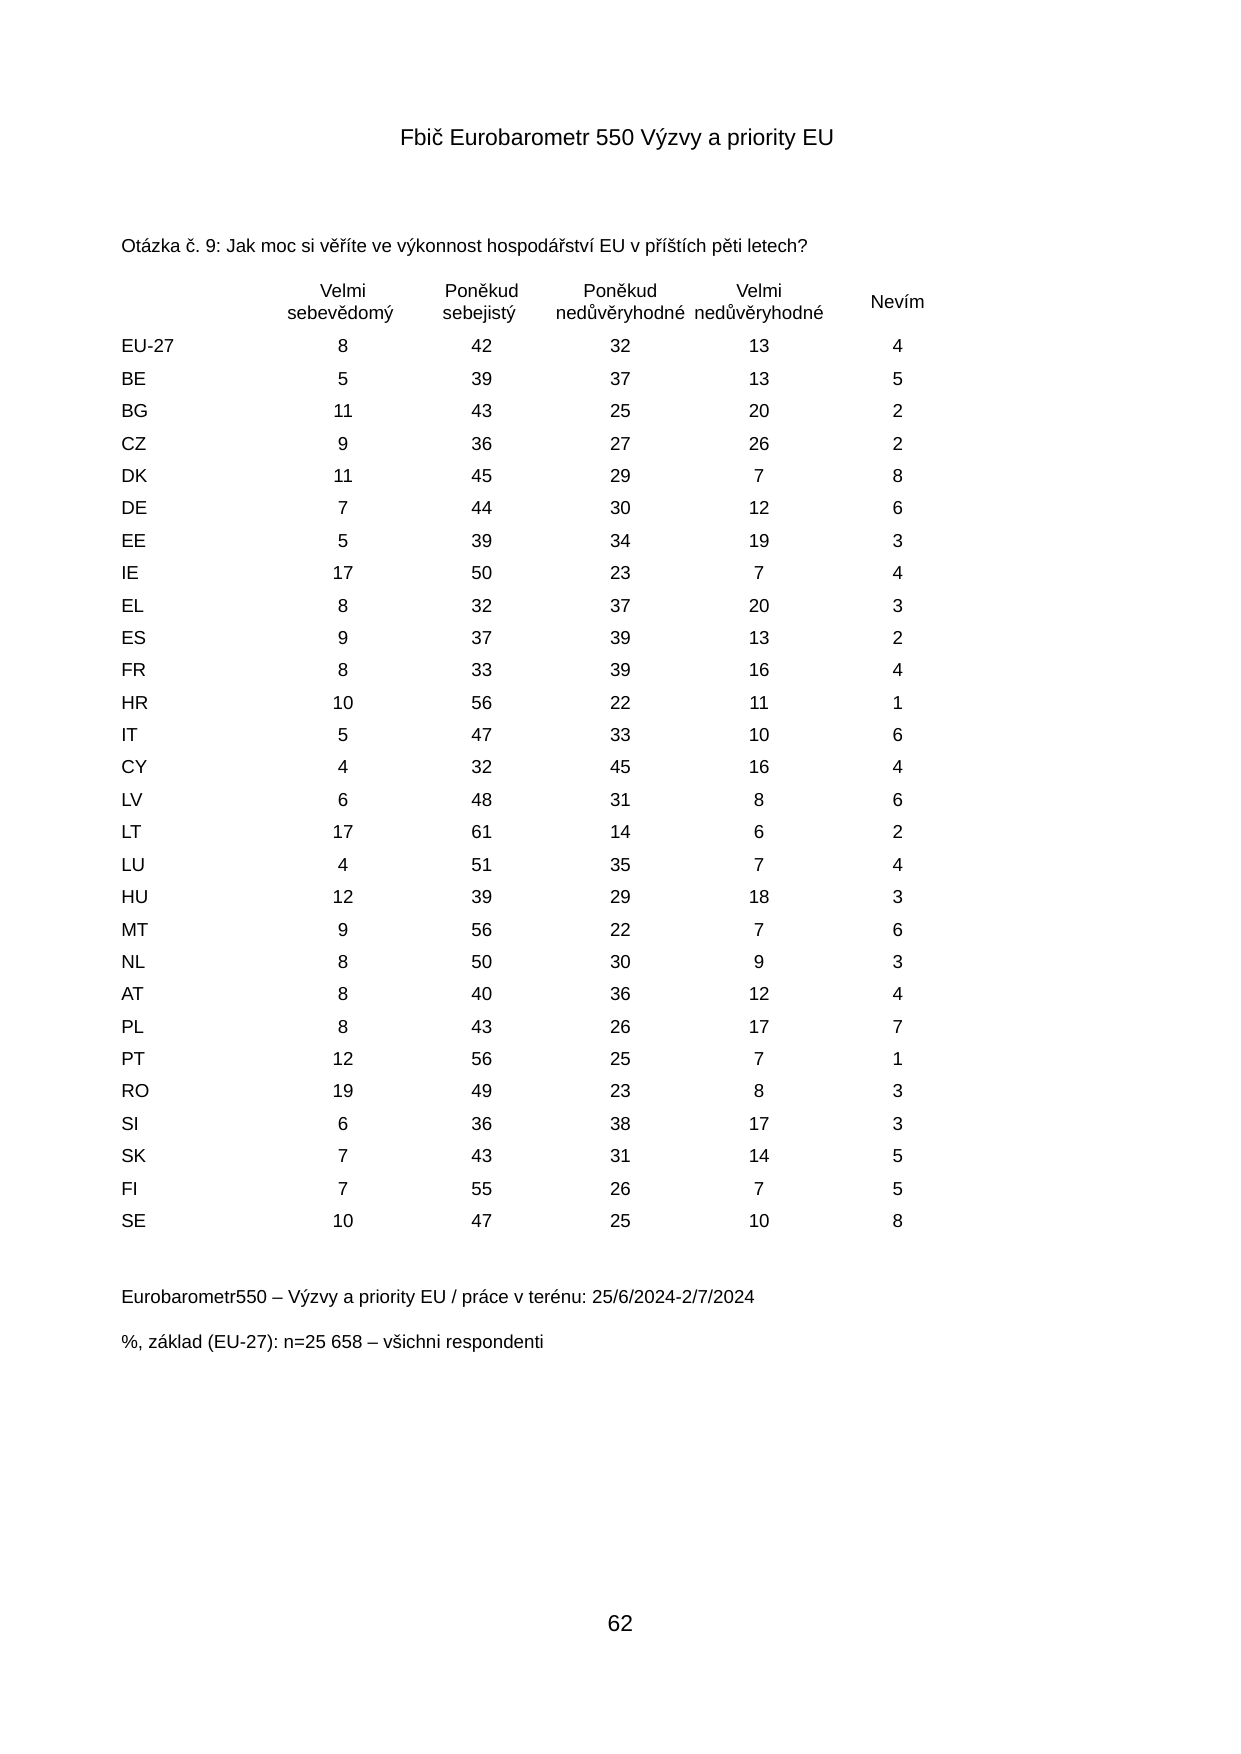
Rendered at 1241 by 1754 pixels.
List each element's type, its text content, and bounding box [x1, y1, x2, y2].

table_cell EU-27 [118, 330, 196, 362]
table_cell [196, 1205, 273, 1237]
table_cell [118, 274, 196, 330]
table_cell 3 [828, 945, 967, 978]
table_cell [551, 1237, 689, 1269]
table_cell 13 [690, 362, 828, 394]
table_cell 23 [551, 557, 689, 589]
table_cell 27 [551, 427, 689, 459]
table_cell 45 [551, 751, 689, 783]
table_cell 45 [412, 459, 551, 492]
table_cell 3 [828, 1075, 967, 1107]
table_cell 7 [274, 1140, 412, 1172]
table_cell 37 [412, 621, 551, 654]
table_cell [196, 621, 273, 654]
table_cell [412, 1237, 551, 1269]
table_cell LT [118, 816, 196, 848]
table_cell DE [118, 492, 196, 524]
table_cell 8 [274, 654, 412, 686]
table_cell [196, 719, 273, 751]
table_cell 56 [412, 1043, 551, 1075]
table_cell 51 [412, 848, 551, 881]
table_cell 4 [828, 654, 967, 686]
table_cell 47 [412, 1205, 551, 1237]
table_cell 8 [274, 1010, 412, 1042]
table_cell DK [118, 459, 196, 492]
table_cell 26 [690, 427, 828, 459]
table_cell 20 [690, 395, 828, 427]
table_cell 11 [274, 459, 412, 492]
table_cell 3 [828, 524, 967, 557]
table_cell 36 [412, 1107, 551, 1140]
table_cell 7 [274, 1172, 412, 1204]
table_cell [828, 1237, 967, 1269]
table_cell [196, 1010, 273, 1042]
table_cell 34 [551, 524, 689, 557]
table_cell 37 [551, 589, 689, 621]
table_cell 5 [828, 1172, 967, 1204]
table_cell AT [118, 978, 196, 1010]
table_cell 18 [690, 881, 828, 913]
table_cell SI [118, 1107, 196, 1140]
table_cell 16 [690, 654, 828, 686]
table_cell [196, 330, 273, 362]
table_cell HU [118, 881, 196, 913]
table_cell 8 [828, 459, 967, 492]
table_cell 19 [274, 1075, 412, 1107]
table_cell 32 [412, 751, 551, 783]
table_cell 6 [828, 719, 967, 751]
table_cell Velmi nedůvěryhodné [690, 274, 828, 330]
table_cell 9 [274, 621, 412, 654]
table_cell SK [118, 1140, 196, 1172]
table_cell [196, 978, 273, 1010]
table_cell 36 [412, 427, 551, 459]
table_cell 2 [828, 816, 967, 848]
table_cell 6 [828, 492, 967, 524]
table_cell 5 [828, 1140, 967, 1172]
table_cell 4 [828, 751, 967, 783]
table_cell [196, 274, 273, 330]
table_cell [196, 1043, 273, 1075]
table_cell 16 [690, 751, 828, 783]
table_cell 8 [828, 1205, 967, 1237]
table_cell 8 [274, 589, 412, 621]
table_cell [196, 783, 273, 816]
table_cell LU [118, 848, 196, 881]
table_cell Nevím [828, 274, 967, 330]
table_cell 4 [828, 330, 967, 362]
table_cell 8 [690, 1075, 828, 1107]
table_cell 19 [690, 524, 828, 557]
table_cell 7 [690, 1043, 828, 1075]
table_cell Poněkud sebejistý [412, 274, 551, 330]
table_cell 39 [412, 362, 551, 394]
table_cell 17 [690, 1010, 828, 1042]
table_cell 4 [828, 557, 967, 589]
table_cell 12 [274, 881, 412, 913]
table_cell 47 [412, 719, 551, 751]
table_cell 23 [551, 1075, 689, 1107]
table_cell RO [118, 1075, 196, 1107]
table_cell [196, 589, 273, 621]
table_cell 7 [690, 557, 828, 589]
table_cell 61 [412, 816, 551, 848]
table_cell 31 [551, 1140, 689, 1172]
table_cell CY [118, 751, 196, 783]
table_cell 14 [690, 1140, 828, 1172]
table_cell 32 [412, 589, 551, 621]
table_cell 6 [828, 913, 967, 945]
table_cell 25 [551, 1043, 689, 1075]
table_cell 32 [551, 330, 689, 362]
table_cell 38 [551, 1107, 689, 1140]
table_cell 22 [551, 913, 689, 945]
table_cell 7 [690, 848, 828, 881]
table_cell 12 [690, 492, 828, 524]
table_cell [196, 751, 273, 783]
table_cell 12 [274, 1043, 412, 1075]
table_cell PL [118, 1010, 196, 1042]
table_cell PT [118, 1043, 196, 1075]
table_cell [118, 1237, 196, 1269]
table_cell 3 [828, 881, 967, 913]
table_cell [196, 1140, 273, 1172]
table_cell 6 [690, 816, 828, 848]
table_cell 4 [828, 978, 967, 1010]
table_cell 4 [274, 848, 412, 881]
table_cell 6 [274, 1107, 412, 1140]
table_cell IE [118, 557, 196, 589]
table_cell 3 [828, 589, 967, 621]
table_cell 39 [551, 654, 689, 686]
table_cell SE [118, 1205, 196, 1237]
table_cell Poněkud nedůvěryhodné [551, 274, 689, 330]
table_cell 43 [412, 1140, 551, 1172]
table_cell [196, 524, 273, 557]
table_cell 25 [551, 1205, 689, 1237]
table_cell 56 [412, 686, 551, 718]
table_cell [196, 816, 273, 848]
table_cell [196, 427, 273, 459]
table_cell 13 [690, 330, 828, 362]
table_cell 8 [274, 945, 412, 978]
table_cell Eurobarometr550 – Výzvy a priority EU / práce v terénu: 25/6/2024-2/7/2024 [118, 1269, 967, 1325]
table_cell 8 [274, 978, 412, 1010]
table_cell 50 [412, 557, 551, 589]
table_cell 56 [412, 913, 551, 945]
table_cell MT [118, 913, 196, 945]
table_cell 1 [828, 1043, 967, 1075]
table_cell 6 [274, 783, 412, 816]
table_cell 43 [412, 1010, 551, 1042]
table_cell 29 [551, 881, 689, 913]
table_cell 42 [412, 330, 551, 362]
table_cell [196, 913, 273, 945]
table_cell 13 [690, 621, 828, 654]
table_cell 10 [274, 686, 412, 718]
table_cell Velmi sebevědomý [274, 274, 412, 330]
table_cell 29 [551, 459, 689, 492]
table_cell [196, 848, 273, 881]
table_cell BG [118, 395, 196, 427]
table_cell [196, 945, 273, 978]
table_cell 10 [690, 1205, 828, 1237]
table_cell 35 [551, 848, 689, 881]
table_header Otázka č. 9: Jak moc si věříte ve výkonnost hospodářství EU v příštích pěti letech? [118, 218, 967, 274]
table_cell [196, 881, 273, 913]
table_cell [690, 1237, 828, 1269]
table_cell 11 [274, 395, 412, 427]
table_cell 10 [274, 1205, 412, 1237]
table_cell 2 [828, 395, 967, 427]
table_cell 9 [690, 945, 828, 978]
table_cell 6 [828, 783, 967, 816]
table_cell [196, 1172, 273, 1204]
table_cell %, základ (EU-27): n=25 658 – všichni respondenti [118, 1325, 967, 1357]
table_cell IT [118, 719, 196, 751]
table_cell 7 [274, 492, 412, 524]
table_cell 17 [690, 1107, 828, 1140]
table_cell EE [118, 524, 196, 557]
table_cell 39 [412, 524, 551, 557]
table_cell [196, 362, 273, 394]
table_cell 9 [274, 913, 412, 945]
table_cell 37 [551, 362, 689, 394]
table_cell HR [118, 686, 196, 718]
table_cell 7 [690, 459, 828, 492]
table_cell 36 [551, 978, 689, 1010]
table_cell 17 [274, 816, 412, 848]
table_cell 10 [690, 719, 828, 751]
table_cell [196, 557, 273, 589]
table_cell FR [118, 654, 196, 686]
table_cell 12 [690, 978, 828, 1010]
table_cell 43 [412, 395, 551, 427]
table_cell 7 [690, 1172, 828, 1204]
table_cell 44 [412, 492, 551, 524]
table_cell 26 [551, 1010, 689, 1042]
table_cell 2 [828, 621, 967, 654]
table_cell 9 [274, 427, 412, 459]
table_cell [196, 395, 273, 427]
table_cell 30 [551, 492, 689, 524]
table_cell 1 [828, 686, 967, 718]
table_cell [196, 1237, 273, 1269]
table_cell [196, 654, 273, 686]
table_cell 7 [690, 913, 828, 945]
table_cell 2 [828, 427, 967, 459]
table_cell CZ [118, 427, 196, 459]
table_cell 11 [690, 686, 828, 718]
table_cell 26 [551, 1172, 689, 1204]
table_cell FI [118, 1172, 196, 1204]
table_cell 50 [412, 945, 551, 978]
table_cell 25 [551, 395, 689, 427]
table_cell 3 [828, 1107, 967, 1140]
table_cell 5 [274, 524, 412, 557]
table_cell 5 [274, 719, 412, 751]
table_cell 31 [551, 783, 689, 816]
table_cell 48 [412, 783, 551, 816]
table_cell [196, 459, 273, 492]
table_cell 7 [828, 1010, 967, 1042]
table_cell 30 [551, 945, 689, 978]
table_cell 20 [690, 589, 828, 621]
table_cell 5 [828, 362, 967, 394]
table_cell 4 [828, 848, 967, 881]
table_cell 17 [274, 557, 412, 589]
table_cell NL [118, 945, 196, 978]
table_cell 40 [412, 978, 551, 1010]
table_cell 39 [412, 881, 551, 913]
table_cell [196, 686, 273, 718]
table_cell 49 [412, 1075, 551, 1107]
table_cell [274, 1237, 412, 1269]
table_cell 39 [551, 621, 689, 654]
table_cell ES [118, 621, 196, 654]
table_cell BE [118, 362, 196, 394]
table_cell LV [118, 783, 196, 816]
table_cell 5 [274, 362, 412, 394]
table_cell [196, 492, 273, 524]
table_cell 4 [274, 751, 412, 783]
table_cell 8 [690, 783, 828, 816]
table_cell 33 [551, 719, 689, 751]
table_cell 22 [551, 686, 689, 718]
table_cell EL [118, 589, 196, 621]
table_cell [196, 1075, 273, 1107]
table_cell [196, 1107, 273, 1140]
table_cell 8 [274, 330, 412, 362]
table_cell 33 [412, 654, 551, 686]
table_cell 55 [412, 1172, 551, 1204]
table_cell 14 [551, 816, 689, 848]
